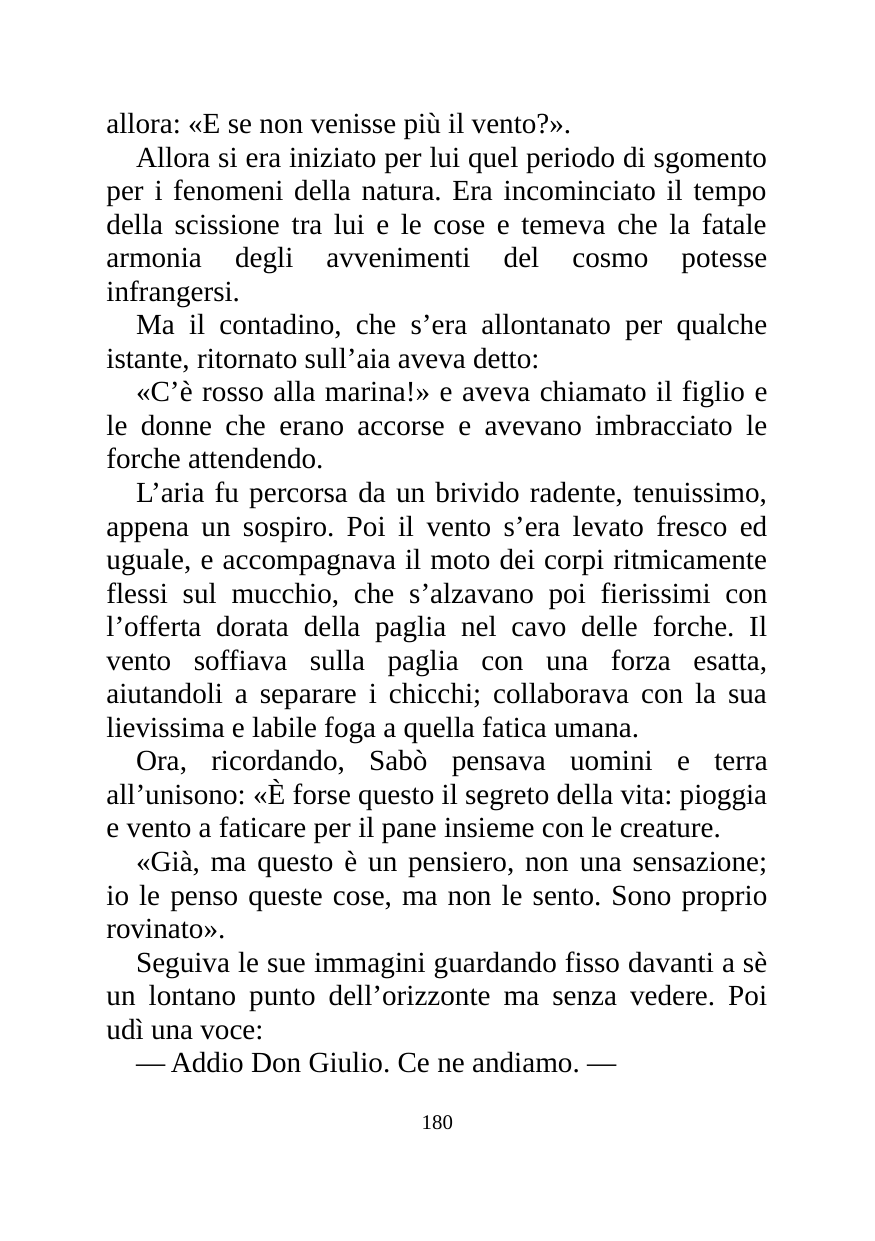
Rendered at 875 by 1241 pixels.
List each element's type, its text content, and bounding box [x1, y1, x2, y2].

text Seguiva le sue immagini guardando fisso davanti a sè un lontano punto dell’orizzonte ma senza vedere. Poi udì una voce: [106, 945, 768, 1045]
text — Addio Don Giulio. Ce ne andiamo. — [106, 1045, 768, 1079]
text allora: «E se non venisse più il vento?». [106, 106, 768, 140]
text Ma il contadino, che s’era allontanato per qualche istante, ritornato sull’aia aveva detto: [106, 307, 768, 374]
text «C’è rosso alla marina!» e aveva chiamato il figlio e le donne che erano accorse e avevano imbracciato le forche attendendo. [106, 374, 768, 475]
text Allora si era iniziato per lui quel periodo di sgomento per i fenomeni della natura. Era incominciato il tempo della scissione tra lui e le cose e temeva che la fatale armonia degli avvenimenti del cosmo potesse infrangersi. [106, 140, 768, 307]
text L’aria fu percorsa da un brivido radente, tenuissimo, appena un sospiro. Poi il vento s’era levato fresco ed uguale, e accompagnava il moto dei corpi ritmicamente flessi sul mucchio, che s’alzavano poi fierissimi con l’offerta dorata della paglia nel cavo delle forche. Il vento soffiava sulla paglia con una forza esatta, aiutandoli a separare i chicchi; collaborava con la sua lievissima e labile foga a quella fatica umana. [106, 475, 768, 743]
text «Già, ma questo è un pensiero, non una sensazione; io le penso queste cose, ma non le sento. Sono proprio rovinato». [106, 844, 768, 945]
text Ora, ricordando, Sabò pensava uomini e terra all’unisono: «È forse questo il segreto della vita: pioggia e vento a faticare per il pane insieme con le creature. [106, 743, 768, 844]
